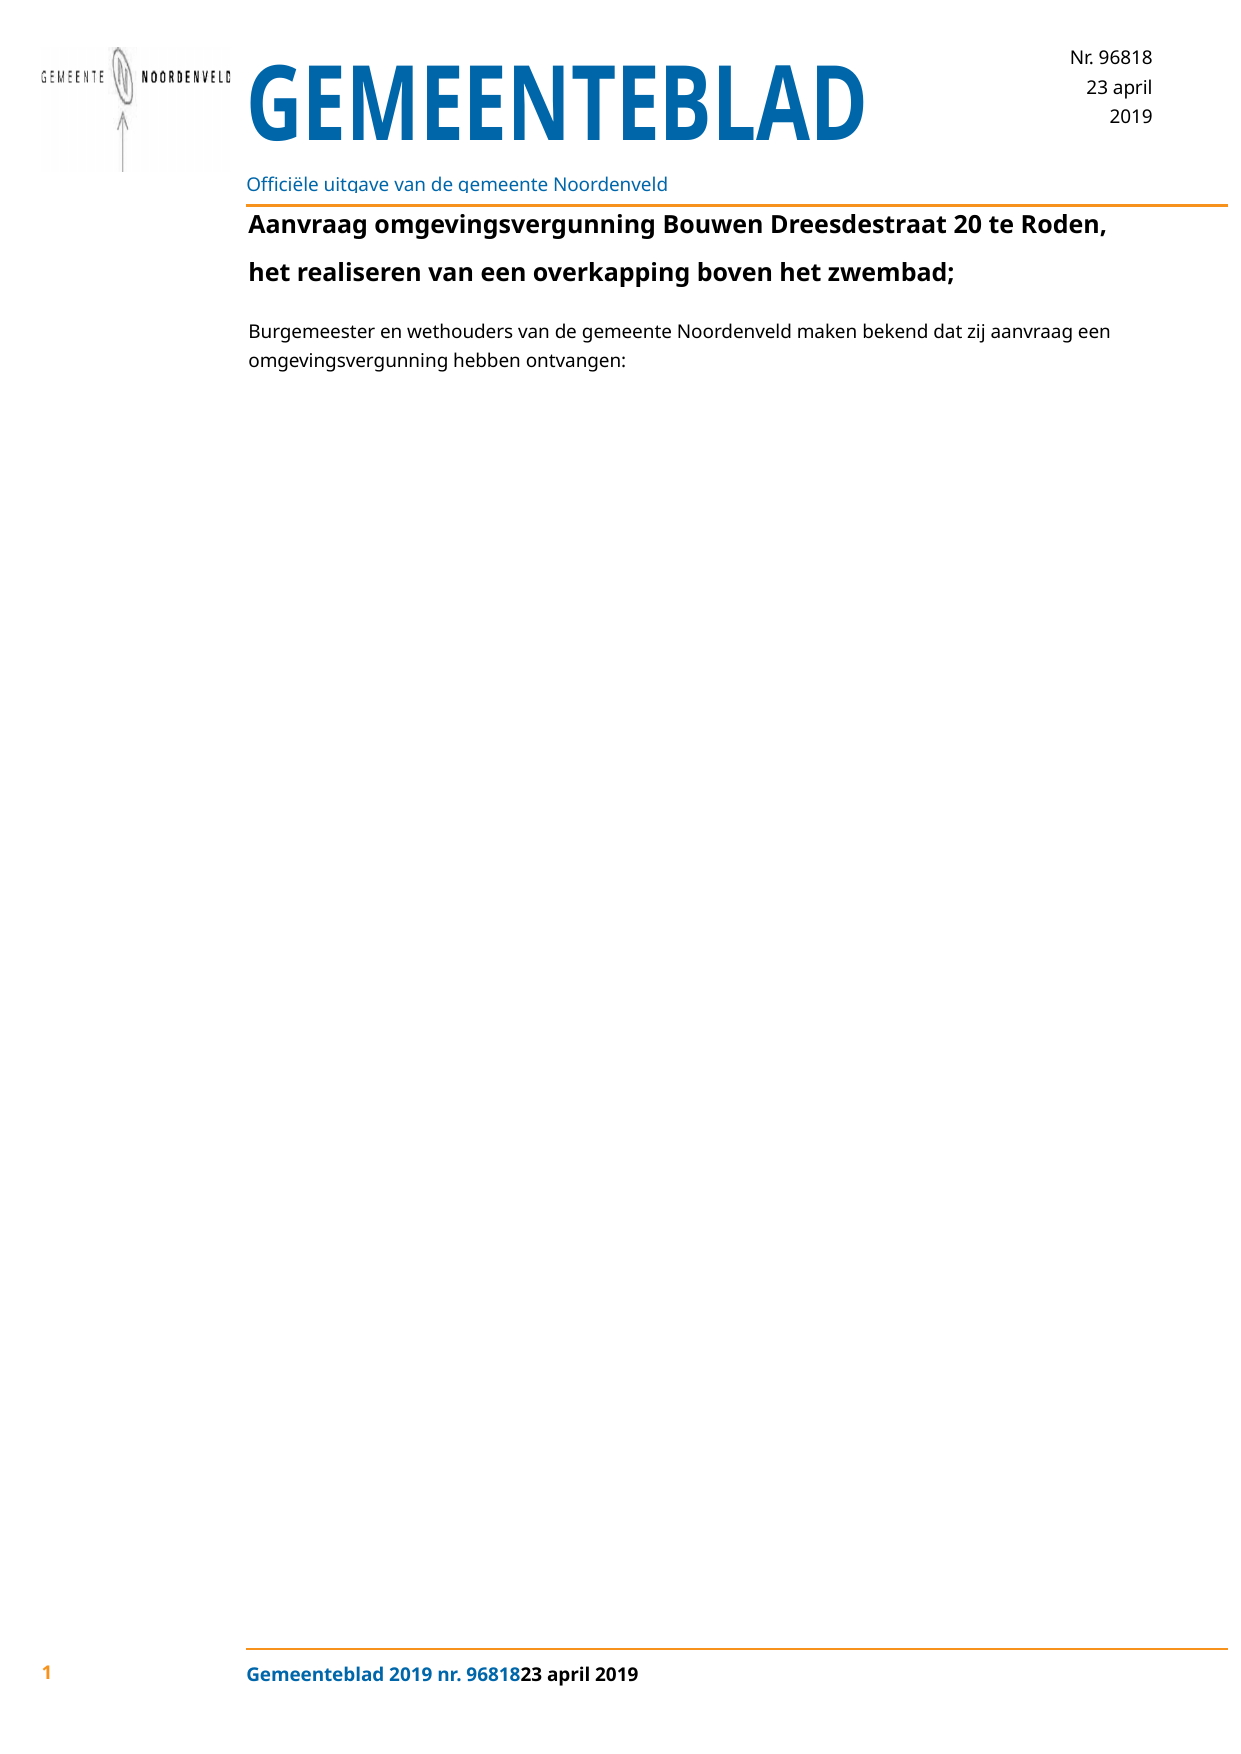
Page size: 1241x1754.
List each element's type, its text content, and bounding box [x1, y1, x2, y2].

picture [41, 47, 231, 172]
text Aanvraag omgevingsvergunning Bouwen Dreesdestraat 20 te Roden, het realiseren van een overkapping boven het zwembad; [248, 207, 1152, 288]
text Burgemeester en wethouders van de gemeente Noordenveld maken bekend dat zij aanvraag een omgevingsvergunning hebben ontvangen: [248, 318, 1152, 373]
